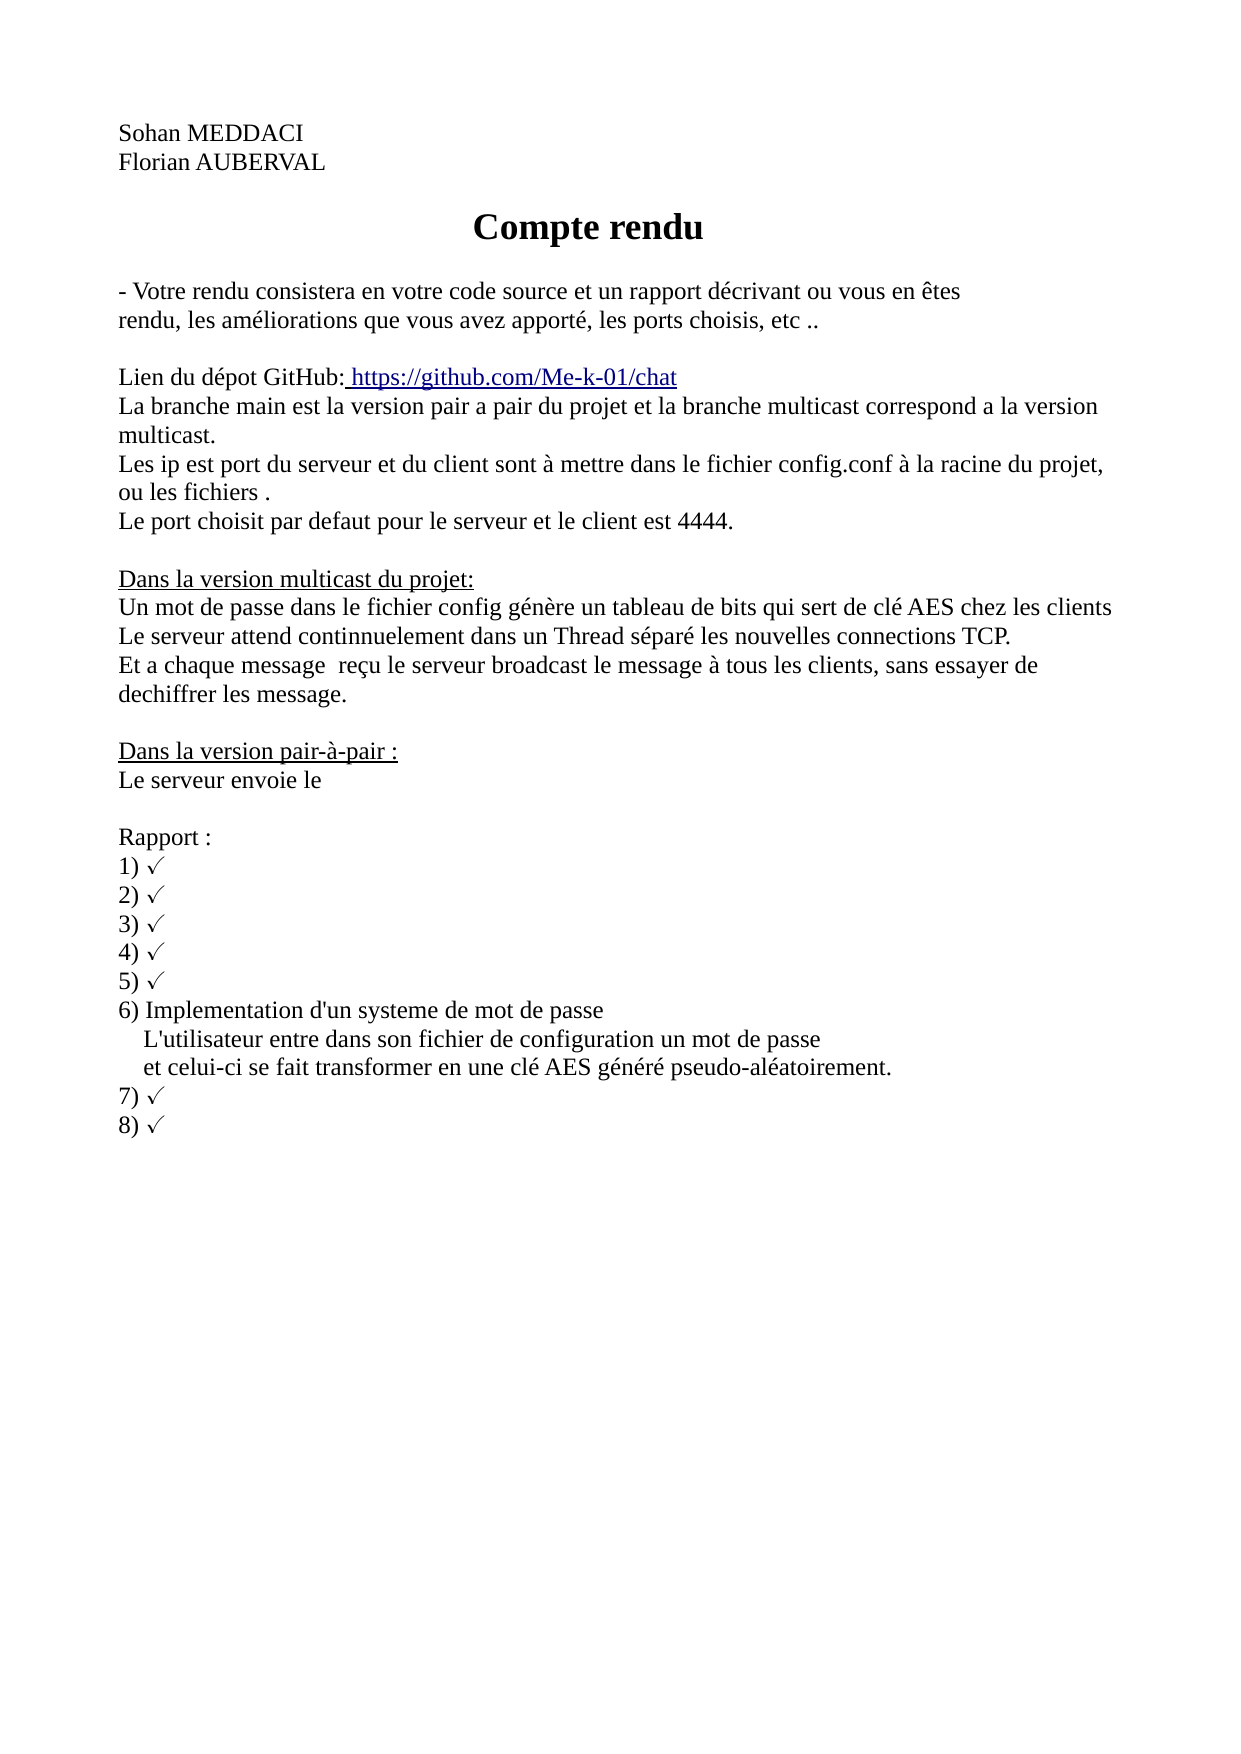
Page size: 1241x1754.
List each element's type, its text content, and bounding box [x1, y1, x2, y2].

text rendu, les améliorations que vous avez apporté, les ports choisis, etc .. [118, 305, 1122, 334]
text Rapport : [118, 822, 1122, 851]
text 5) ✓ [118, 966, 1122, 995]
text 6) Implementation d'un systeme de mot de passe [118, 995, 1122, 1024]
text Les ip est port du serveur et du client sont à mettre dans le fichier config.conf à la racine du projet, ou les fichiers . [118, 449, 1122, 506]
text Le serveur envoie le [118, 765, 1122, 794]
text Le port choisit par defaut pour le serveur et le client est 4444. [118, 506, 1122, 535]
text 7) ✓ [118, 1081, 1122, 1110]
text 3) ✓ [118, 909, 1122, 937]
text La branche main est la version pair a pair du projet et la branche multicast correspond a la version multicast. [118, 391, 1122, 449]
text Dans la version pair-à-pair : [118, 736, 1122, 765]
text L'utilisateur entre dans son fichier de configuration un mot de passe [118, 1024, 1122, 1052]
text Un mot de passe dans le fichier config génère un tableau de bits qui sert de clé AES chez les clients [118, 592, 1122, 621]
text 8) ✓ [118, 1110, 1122, 1139]
text Compte rendu [118, 204, 1122, 247]
text Dans la version multicast du projet: [118, 564, 1122, 592]
text 4) ✓ [118, 937, 1122, 966]
text 1) ✓ [118, 851, 1122, 880]
text 2) ✓ [118, 880, 1122, 909]
text Et a chaque message reçu le serveur broadcast le message à tous les clients, sans essayer de dechiffrer les message. [118, 650, 1122, 707]
text Lien du dépot GitHub: https://github.com/Me-k-01/chat [118, 362, 1122, 391]
text et celui-ci se fait transformer en une clé AES généré pseudo-aléatoirement. [118, 1052, 1122, 1081]
text Sohan MEDDACI [118, 118, 1122, 147]
text Florian AUBERVAL [118, 147, 1122, 176]
text - Votre rendu consistera en votre code source et un rapport décrivant ou vous en êtes [118, 276, 1122, 305]
text Le serveur attend continnuelement dans un Thread séparé les nouvelles connections TCP. [118, 621, 1122, 650]
